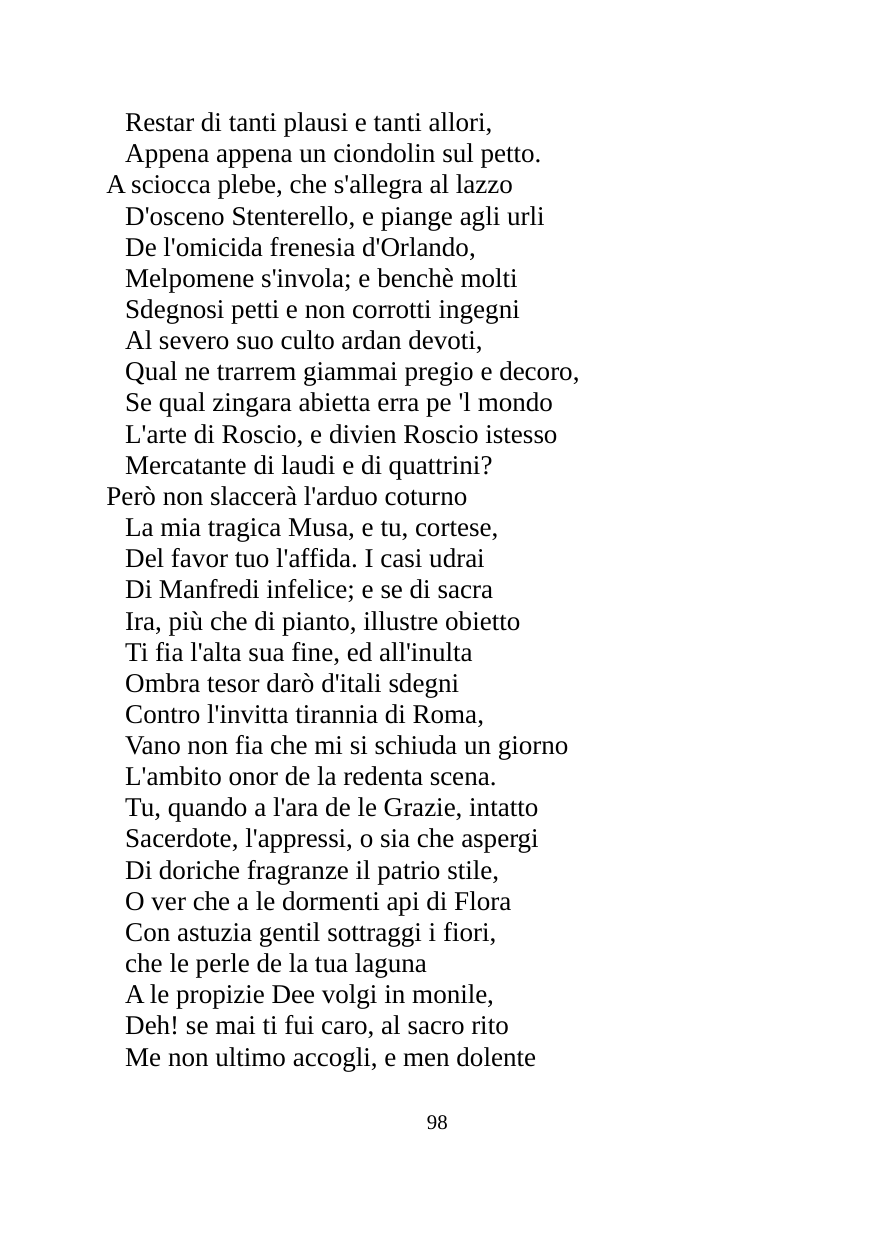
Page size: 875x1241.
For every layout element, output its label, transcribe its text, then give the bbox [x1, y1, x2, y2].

text O ver che a le dormenti api di Flora [125, 885, 768, 916]
text Contro l'invitta tirannia di Roma, [125, 698, 768, 729]
text L'ambito onor de la redenta scena. [125, 760, 768, 791]
text Ombra tesor darò d'itali sdegni [125, 667, 768, 698]
text L'arte di Roscio, e divien Roscio istesso [125, 418, 768, 449]
text Al severo suo culto ardan devoti, [125, 324, 768, 355]
text Me non ultimo accogli, e men dolente [125, 1041, 768, 1072]
text Appena appena un ciondolin sul petto. [125, 137, 768, 168]
text Sacerdote, l'appressi, o sia che aspergi [125, 823, 768, 854]
text A le propizie Dee volgi in monile, [125, 978, 768, 1009]
text Sdegnosi petti e non corrotti ingegni [125, 293, 768, 324]
text Melpomene s'invola; e benchè molti [125, 262, 768, 293]
text La mia tragica Musa, e tu, cortese, [125, 511, 768, 542]
text Deh! se mai ti fui caro, al sacro rito [125, 1009, 768, 1041]
text Ira, più che di pianto, illustre obietto [125, 604, 768, 636]
text Di doriche fragranze il patrio stile, [125, 854, 768, 885]
text Tu, quando a l'ara de le Grazie, intatto [125, 791, 768, 823]
text Vano non fia che mi si schiuda un giorno [125, 729, 768, 760]
text Ti fia l'alta sua fine, ed all'inulta [125, 636, 768, 667]
text Mercatante di laudi e di quattrini? [125, 449, 768, 480]
text che le perle de la tua laguna [125, 947, 768, 978]
text A sciocca plebe, che s'allegra al lazzo [106, 168, 768, 200]
text Restar di tanti plausi e tanti allori, [125, 106, 768, 137]
text Di Manfredi infelice; e se di sacra [125, 573, 768, 604]
text Con astuzia gentil sottraggi i fiori, [125, 916, 768, 947]
text De l'omicida frenesia d'Orlando, [125, 231, 768, 262]
text Però non slaccerà l'arduo coturno [106, 480, 768, 511]
text Del favor tuo l'affida. I casi udrai [125, 542, 768, 573]
text Qual ne trarrem giammai pregio e decoro, [125, 355, 768, 387]
text Se qual zingara abietta erra pe 'l mondo [125, 387, 768, 418]
text D'osceno Stenterello, e piange agli urli [125, 200, 768, 231]
